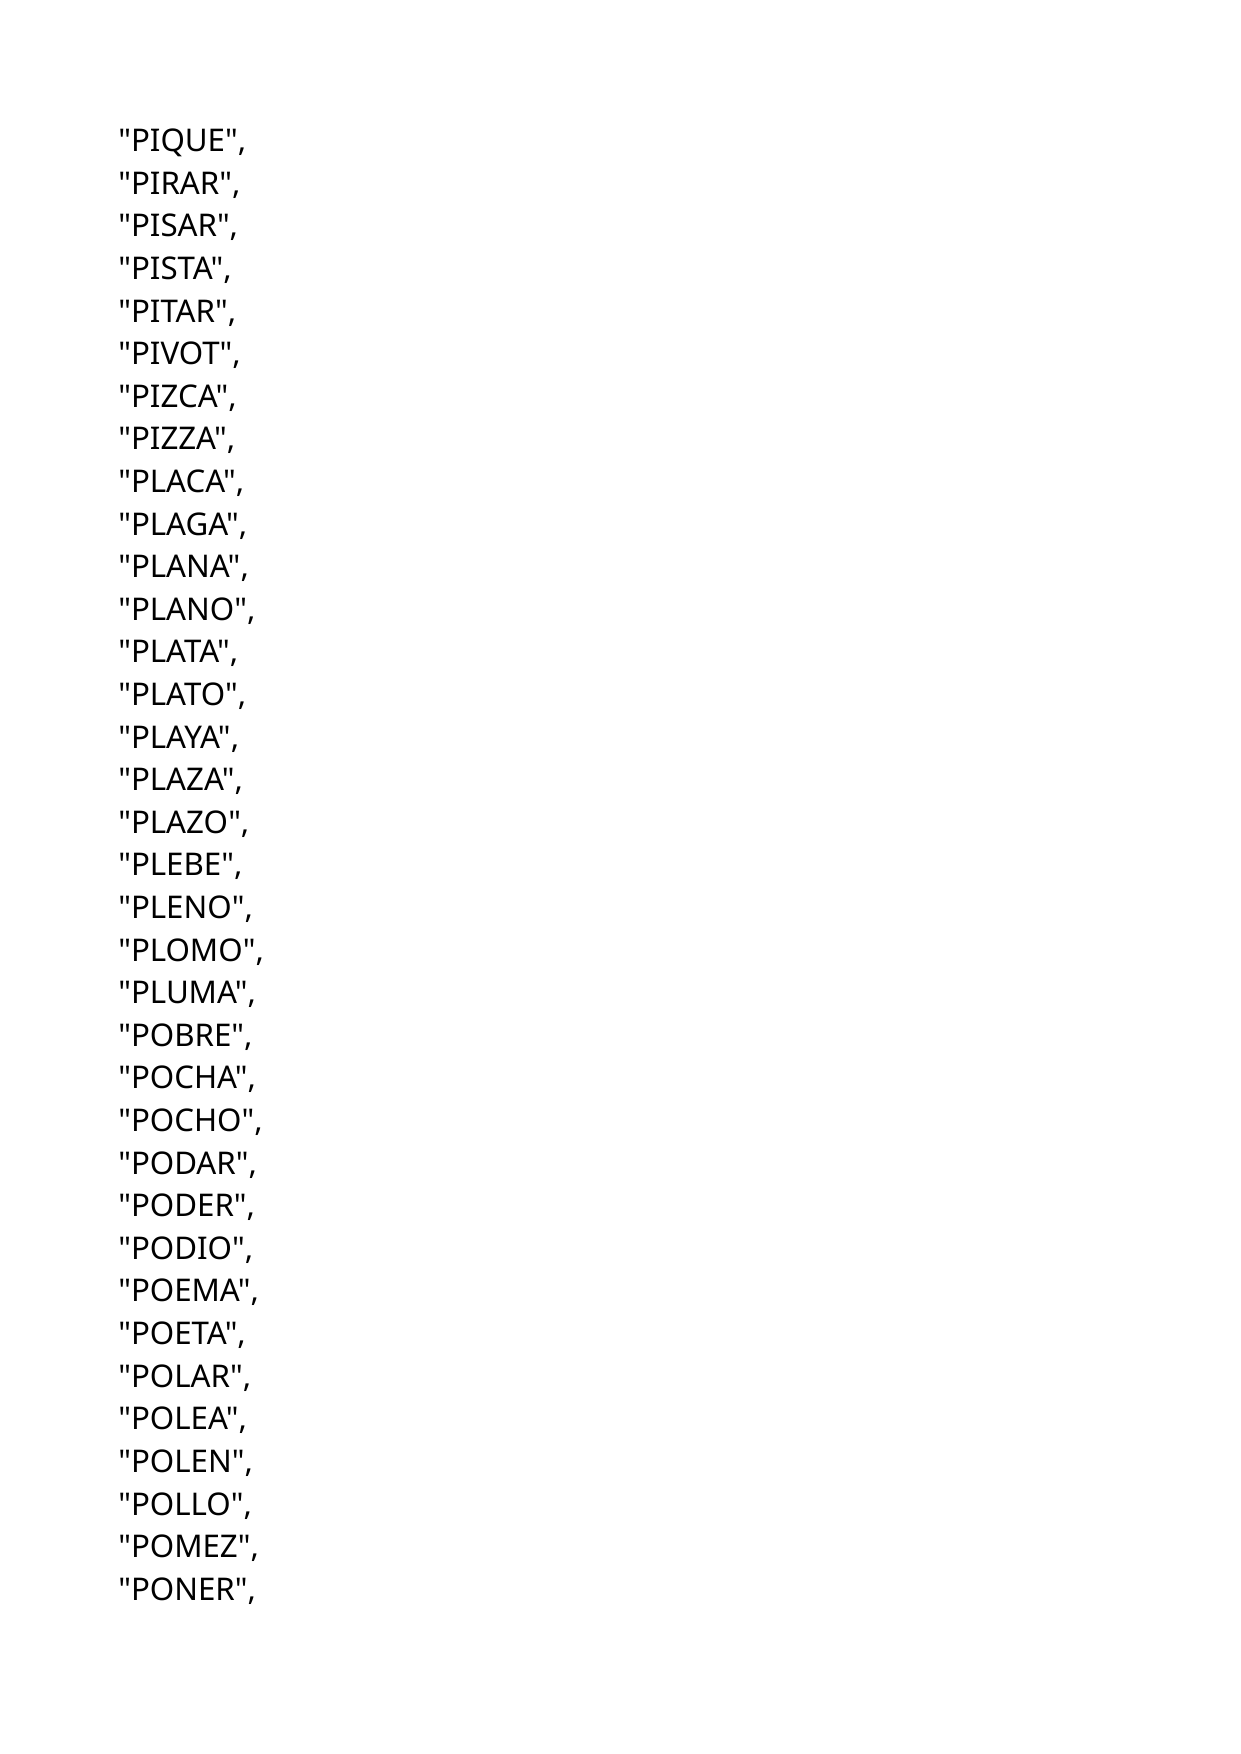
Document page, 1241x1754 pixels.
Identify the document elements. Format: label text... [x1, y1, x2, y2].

text "PLOMO", [118, 928, 1122, 970]
text "POLEA", [118, 1396, 1122, 1439]
text "PIRAR", [118, 161, 1122, 203]
text "PLUMA", [118, 970, 1122, 1013]
text "PLAZA", [118, 757, 1122, 800]
text "POBRE", [118, 1013, 1122, 1055]
text "POCHO", [118, 1098, 1122, 1141]
text "PIVOT", [118, 331, 1122, 374]
text "PIZCA", [118, 374, 1122, 416]
text "PLAYA", [118, 714, 1122, 757]
text "POLAR", [118, 1354, 1122, 1396]
text "PLACA", [118, 459, 1122, 502]
text "PLAZO", [118, 800, 1122, 842]
text "PONER", [118, 1567, 1122, 1609]
text "PLAGA", [118, 502, 1122, 544]
text "PLATA", [118, 629, 1122, 672]
text "PODER", [118, 1183, 1122, 1226]
text "PLEBE", [118, 842, 1122, 885]
text "PLANO", [118, 587, 1122, 629]
text "POETA", [118, 1311, 1122, 1354]
text "PODIO", [118, 1226, 1122, 1268]
text "POLEN", [118, 1439, 1122, 1481]
text "PISAR", [118, 203, 1122, 246]
text "PIZZA", [118, 416, 1122, 459]
text "PLANA", [118, 544, 1122, 587]
text "POMEZ", [118, 1524, 1122, 1567]
text "PITAR", [118, 288, 1122, 331]
text "PISTA", [118, 246, 1122, 288]
text "POEMA", [118, 1268, 1122, 1311]
text "POLLO", [118, 1481, 1122, 1524]
text "PIQUE", [118, 118, 1122, 161]
text "PLENO", [118, 885, 1122, 928]
text "PODAR", [118, 1141, 1122, 1183]
text "PLATO", [118, 672, 1122, 714]
text "POCHA", [118, 1055, 1122, 1098]
